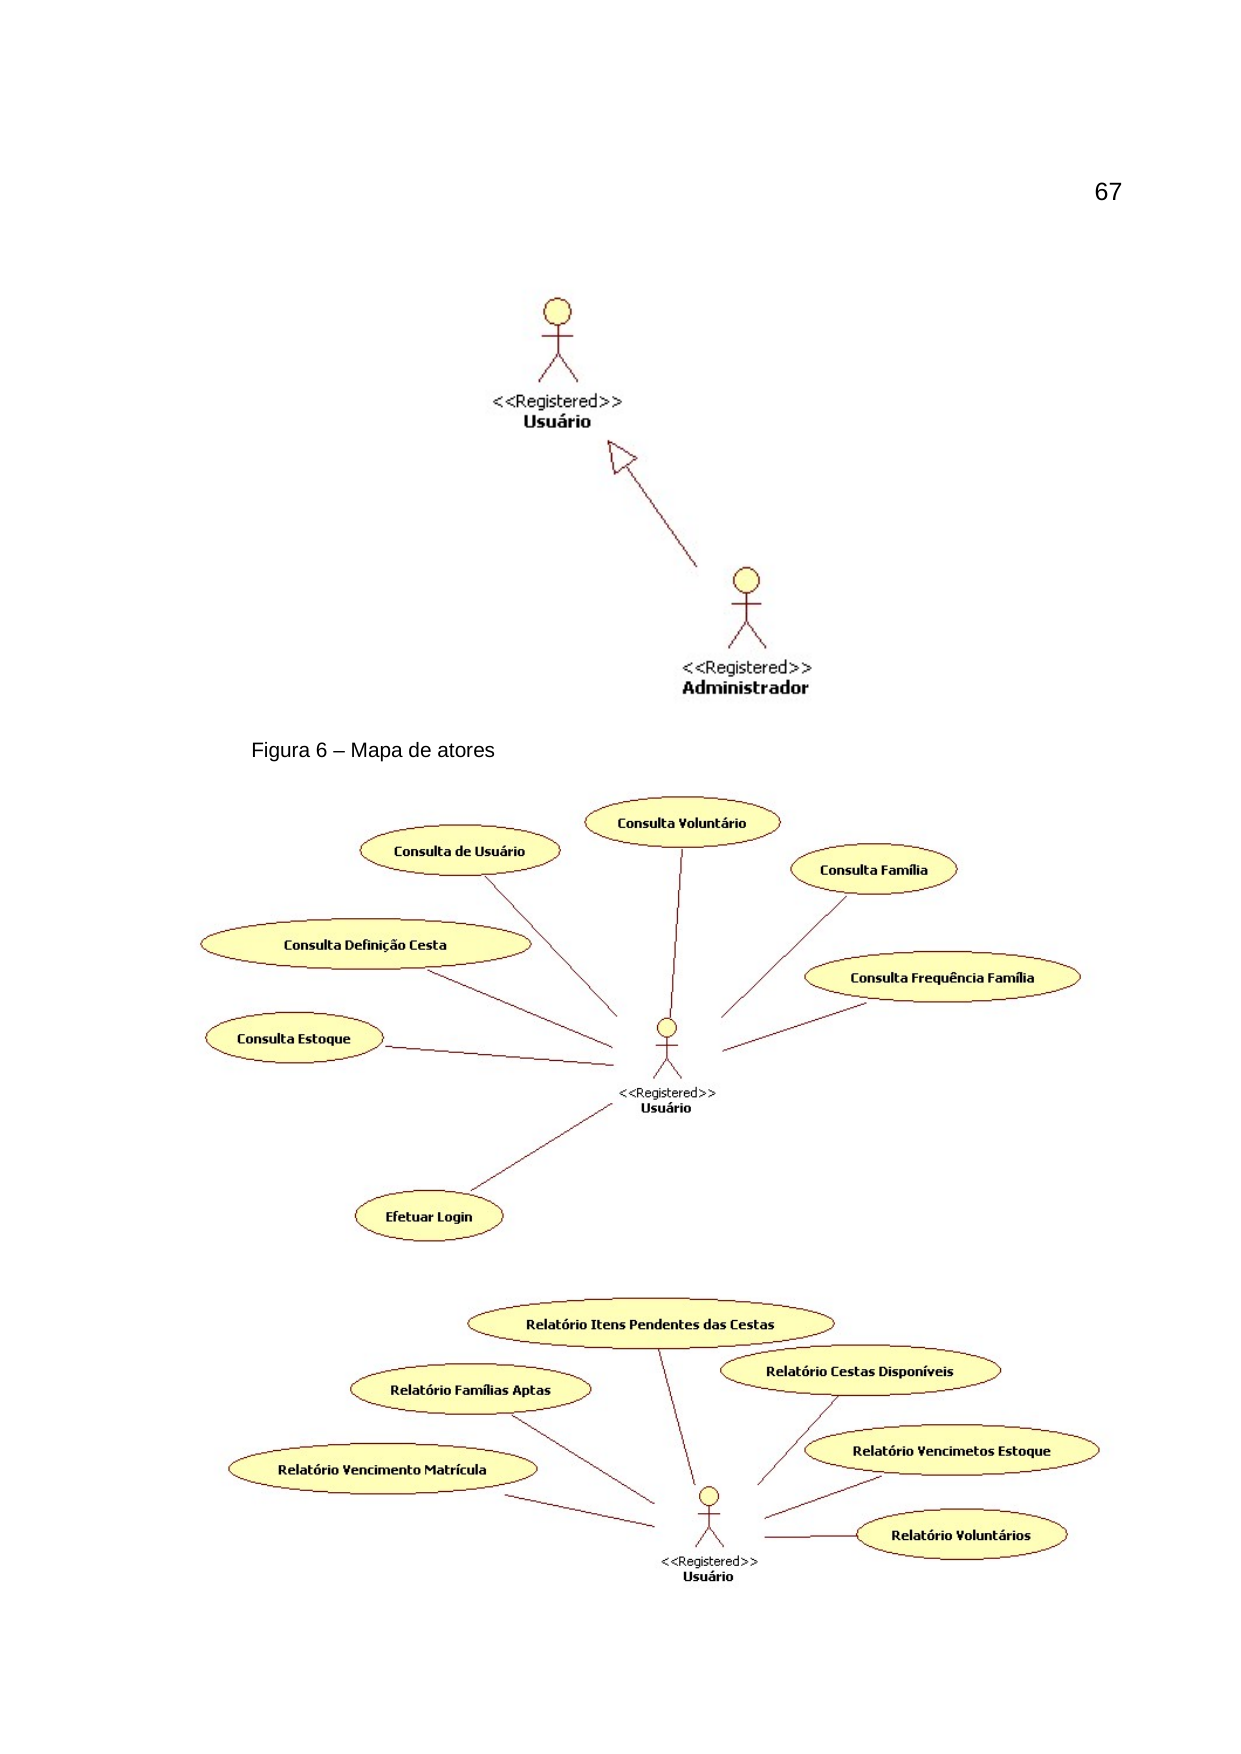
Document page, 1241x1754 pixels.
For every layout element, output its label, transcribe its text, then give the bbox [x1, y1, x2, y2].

picture [448, 265, 851, 738]
text Figura 6 – Mapa de atores [177, 738, 1122, 762]
picture [177, 774, 1123, 1614]
